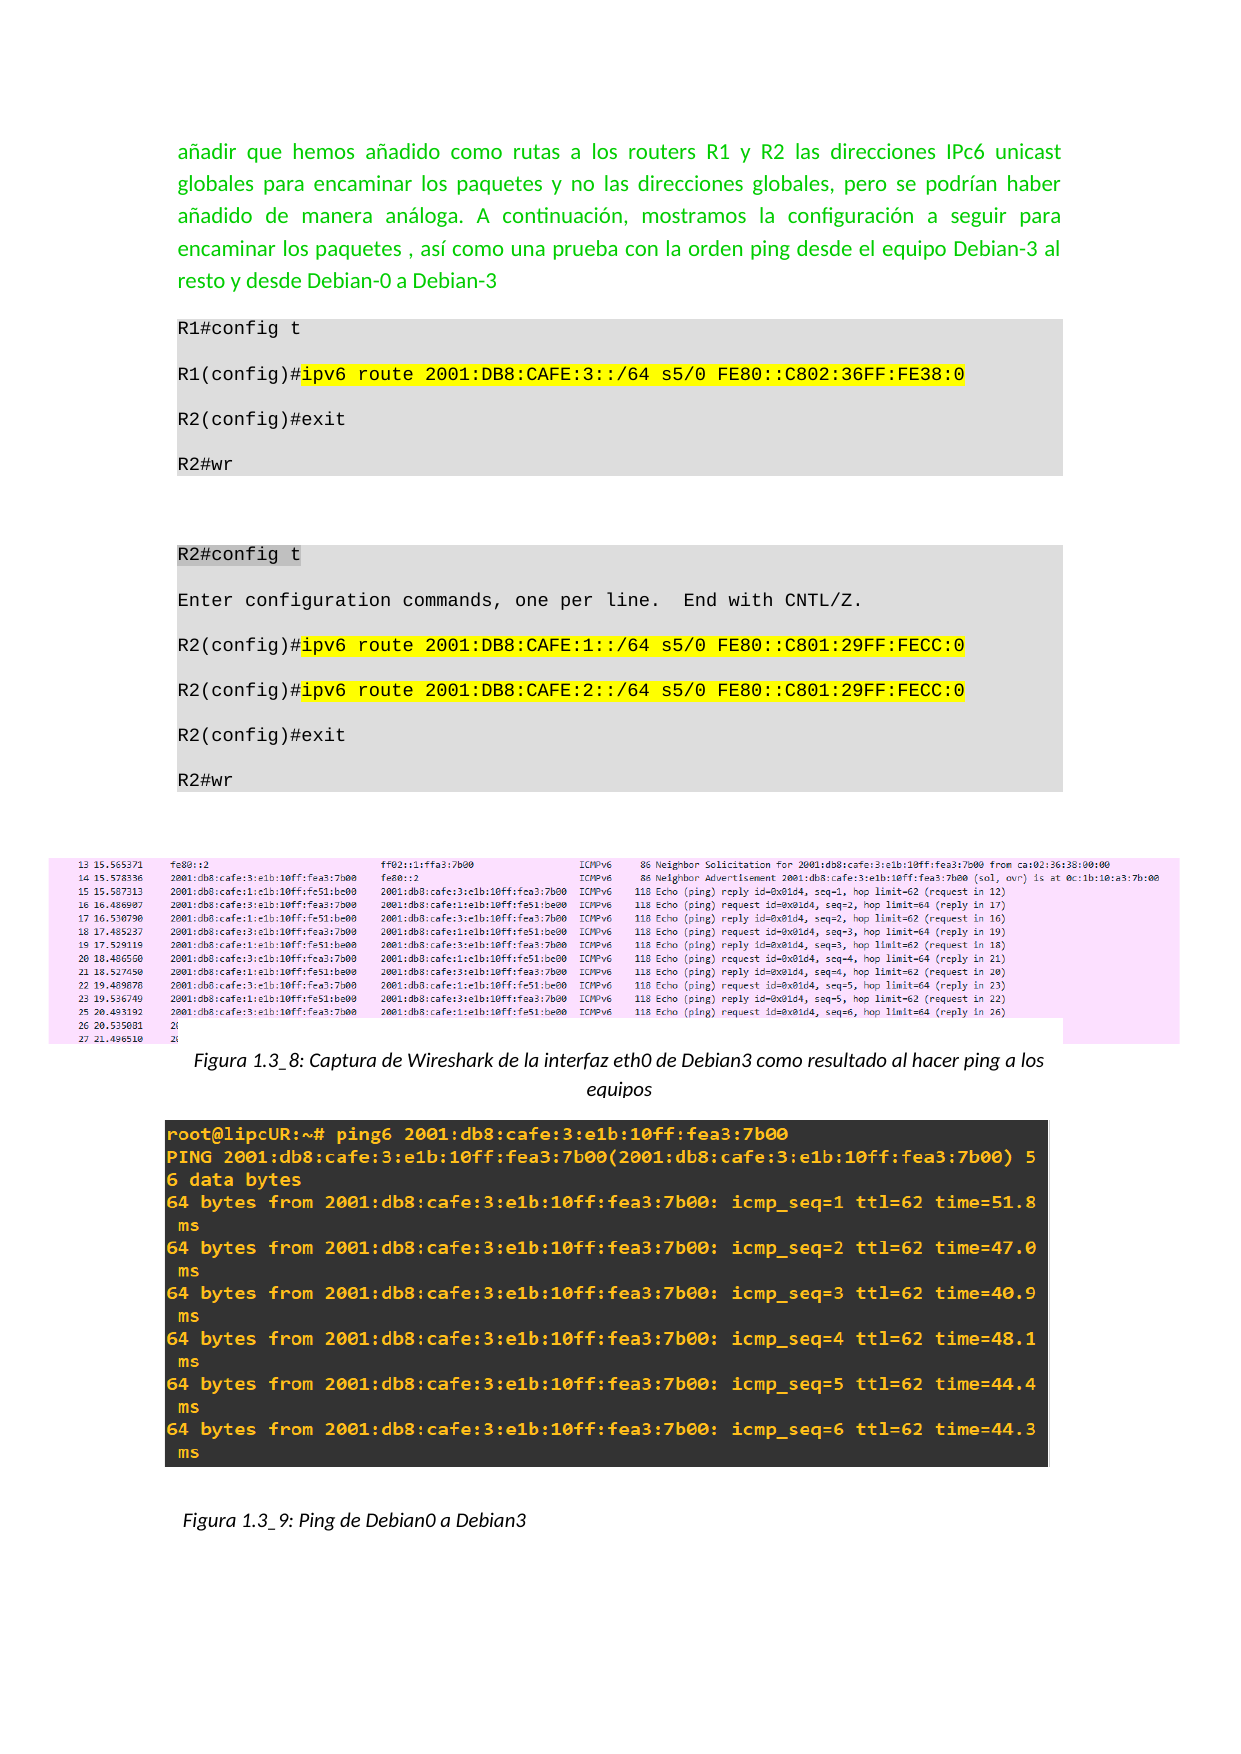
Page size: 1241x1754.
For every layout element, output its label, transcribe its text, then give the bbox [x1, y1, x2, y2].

text añadir que hemos añadido como rutas a los routers R1 y R2 las direcciones IPc6 unicast globales para encaminar los paquetes y no las direcciones globales, pero se podrían haber añadido de manera análoga. A continuación, mostramos la configuración a seguir para encaminar los paquetes , así como una prueba con la orden ping desde el equipo Debian-3 al resto y desde Debian-0 a Debian-3 [177, 137, 1063, 294]
text Figura 1.3_8: Captura de Wireshark de la interfaz eth0 de Debian3 como resultado al hacer ping a los equipos [178, 1018, 1063, 1097]
text R2(config)#ipv6 route 2001:DB8:CAFE:2::/64 s5/0 FE80::C801:29FF:FECC:0 [177, 681, 1063, 702]
text R1(config)#ipv6 route 2001:DB8:CAFE:3::/64 s5/0 FE80::C802:36FF:FE38:0 [177, 364, 1063, 386]
text R2(config)#exit [177, 409, 1063, 431]
text R2(config)#exit [177, 726, 1063, 747]
text R1#config t [177, 319, 1063, 340]
text R2(config)#ipv6 route 2001:DB8:CAFE:1::/64 s5/0 FE80::C801:29FF:FECC:0 [177, 636, 1063, 657]
text R2#config t [177, 545, 1063, 566]
text Enter configuration commands, one per line. End with CNTL/Z. [177, 590, 1063, 612]
text R2#wr [177, 771, 1063, 792]
text R2#wr [177, 455, 1063, 476]
